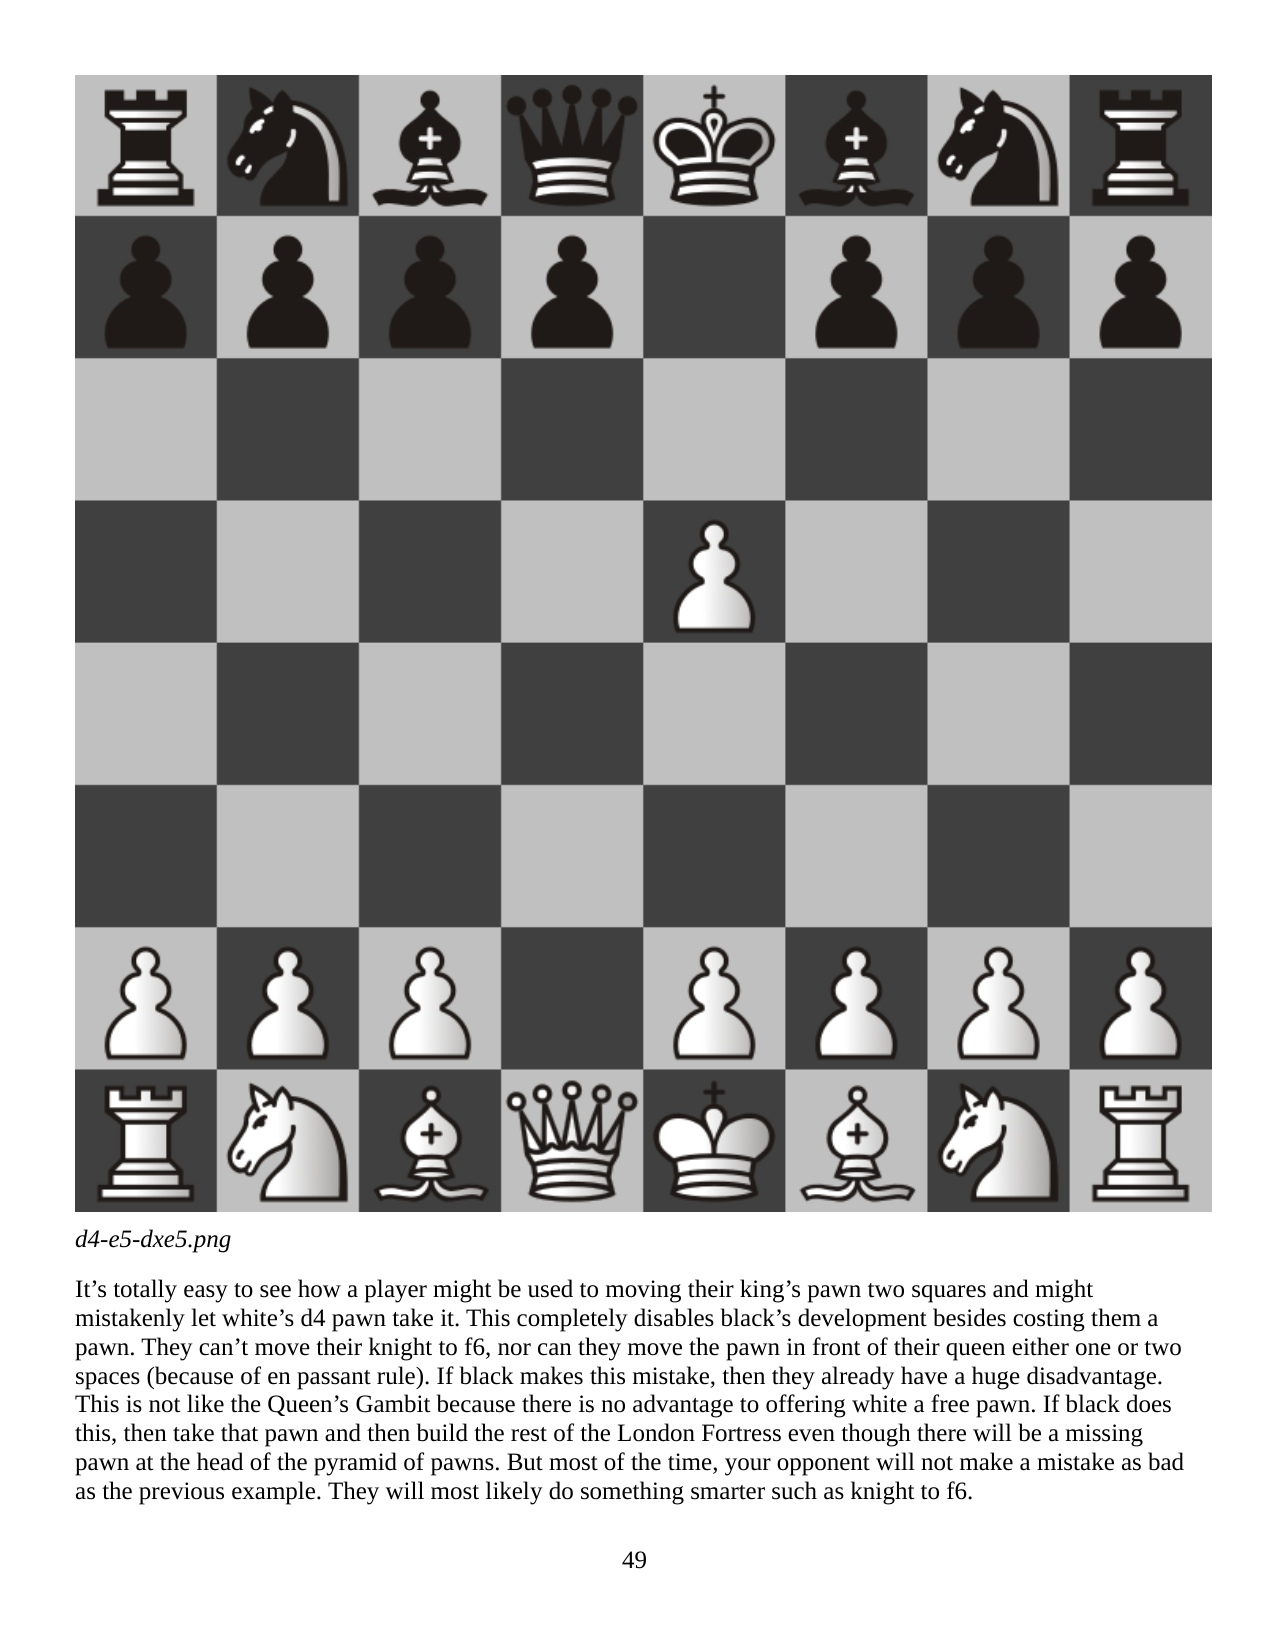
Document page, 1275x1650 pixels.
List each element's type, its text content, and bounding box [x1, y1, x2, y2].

text It’s totally easy to see how a player might be used to moving their king’s pawn two squares and might mistakenly let white’s d4 pawn take it. This completely disables black’s development besides costing them a pawn. They can’t move their knight to f6, nor can they move the pawn in front of their queen either one or two spaces (because of en passant rule). If black makes this mistake, then they already have a huge disadvantage. This is not like the Queen’s Gambit because there is no advantage to offering white a free pawn. If black does this, then take that pawn and then build the rest of the London Fortress even though there will be a missing pawn at the head of the pyramid of pawns. But most of the time, your opponent will not make a mistake as bad as the previous example. They will most likely do something smarter such as knight to f6. [75, 1274, 1200, 1504]
picture [75, 75, 1212, 1212]
text d4-e5-dxe5.png [75, 1224, 1200, 1253]
